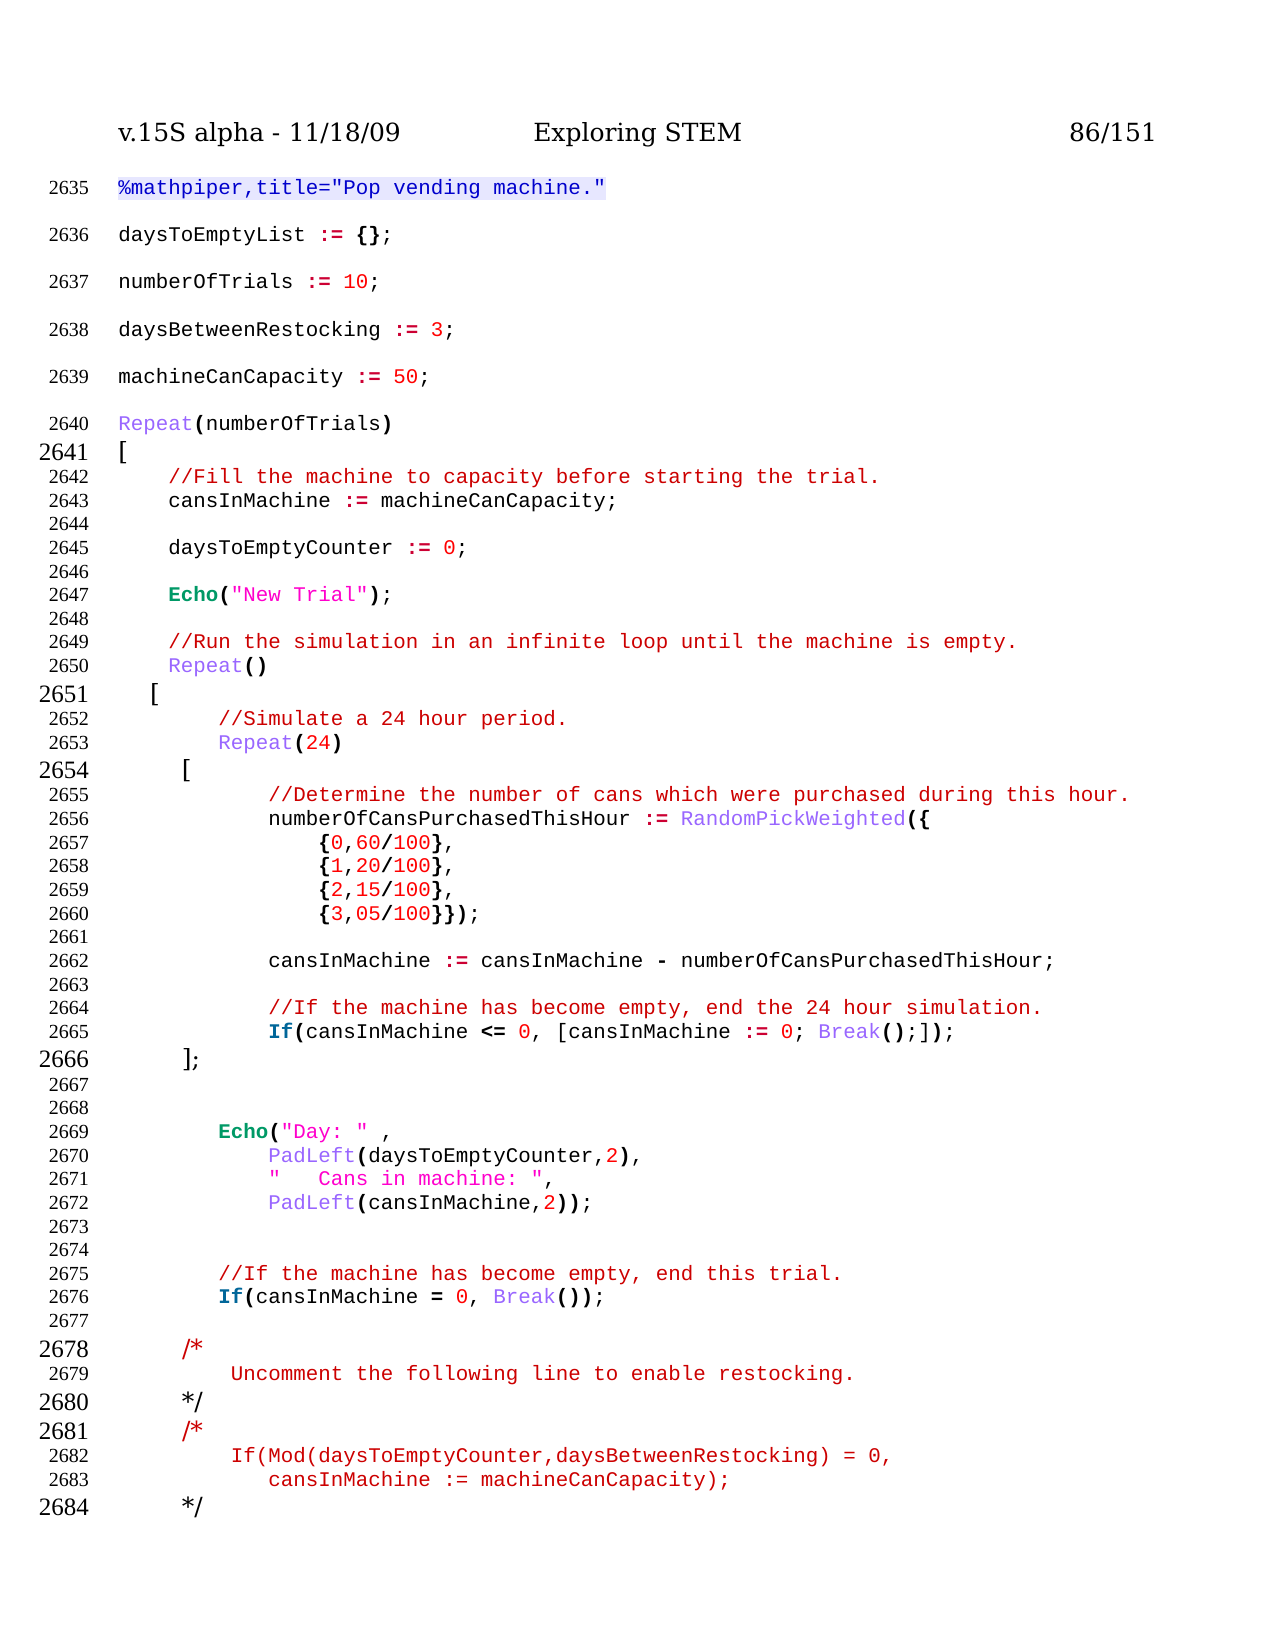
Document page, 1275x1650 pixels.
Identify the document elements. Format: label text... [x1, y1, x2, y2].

text %mathpiper,title="Pop vending machine." [118, 177, 1157, 200]
text {0,60/100}, [118, 832, 1157, 855]
text //If the machine has become empty, end the 24 hour simulation. [118, 997, 1157, 1021]
text Repeat() [118, 655, 1157, 679]
text numberOfTrials := 10; [118, 271, 1157, 295]
text daysToEmptyList := {}; [118, 224, 1157, 248]
text //Simulate a 24 hour period. [118, 708, 1157, 732]
text {3,05/100}}); [118, 903, 1157, 926]
text */ [118, 1492, 1157, 1521]
text daysToEmptyCounter := 0; [118, 537, 1157, 561]
text Echo("Day: " , [118, 1121, 1157, 1145]
text //If the machine has become empty, end this trial. [118, 1263, 1157, 1287]
text [ [118, 679, 1157, 708]
text //Fill the machine to capacity before starting the trial. [118, 466, 1157, 490]
text */ [118, 1387, 1157, 1416]
text PadLeft(daysToEmptyCounter,2), [118, 1145, 1157, 1168]
text /* [118, 1334, 1157, 1363]
text //Determine the number of cans which were purchased during this hour. [118, 784, 1157, 808]
text machineCanCapacity := 50; [118, 366, 1157, 389]
text cansInMachine := machineCanCapacity; [118, 490, 1157, 513]
text PadLeft(cansInMachine,2)); [118, 1192, 1157, 1216]
text " Cans in machine: ", [118, 1168, 1157, 1192]
text cansInMachine := cansInMachine - numberOfCansPurchasedThisHour; [118, 950, 1157, 974]
text /* [118, 1416, 1157, 1445]
text Uncomment the following line to enable restocking. [118, 1363, 1157, 1387]
text [ [118, 755, 1157, 784]
text Repeat(numberOfTrials) [118, 413, 1157, 437]
text //Run the simulation in an infinite loop until the machine is empty. [118, 632, 1157, 655]
text {2,15/100}, [118, 879, 1157, 903]
text [ [118, 437, 1157, 466]
text ]; [118, 1044, 1157, 1074]
text If(cansInMachine <= 0, [cansInMachine := 0; Break();]); [118, 1021, 1157, 1044]
text numberOfCansPurchasedThisHour := RandomPickWeighted({ [118, 808, 1157, 832]
text If(cansInMachine = 0, Break()); [118, 1287, 1157, 1310]
text cansInMachine := machineCanCapacity); [118, 1469, 1157, 1492]
text Repeat(24) [118, 732, 1157, 755]
text daysBetweenRestocking := 3; [118, 319, 1157, 342]
text Echo("New Trial"); [118, 584, 1157, 608]
text If(Mod(daysToEmptyCounter,daysBetweenRestocking) = 0, [118, 1445, 1157, 1469]
text {1,20/100}, [118, 855, 1157, 879]
